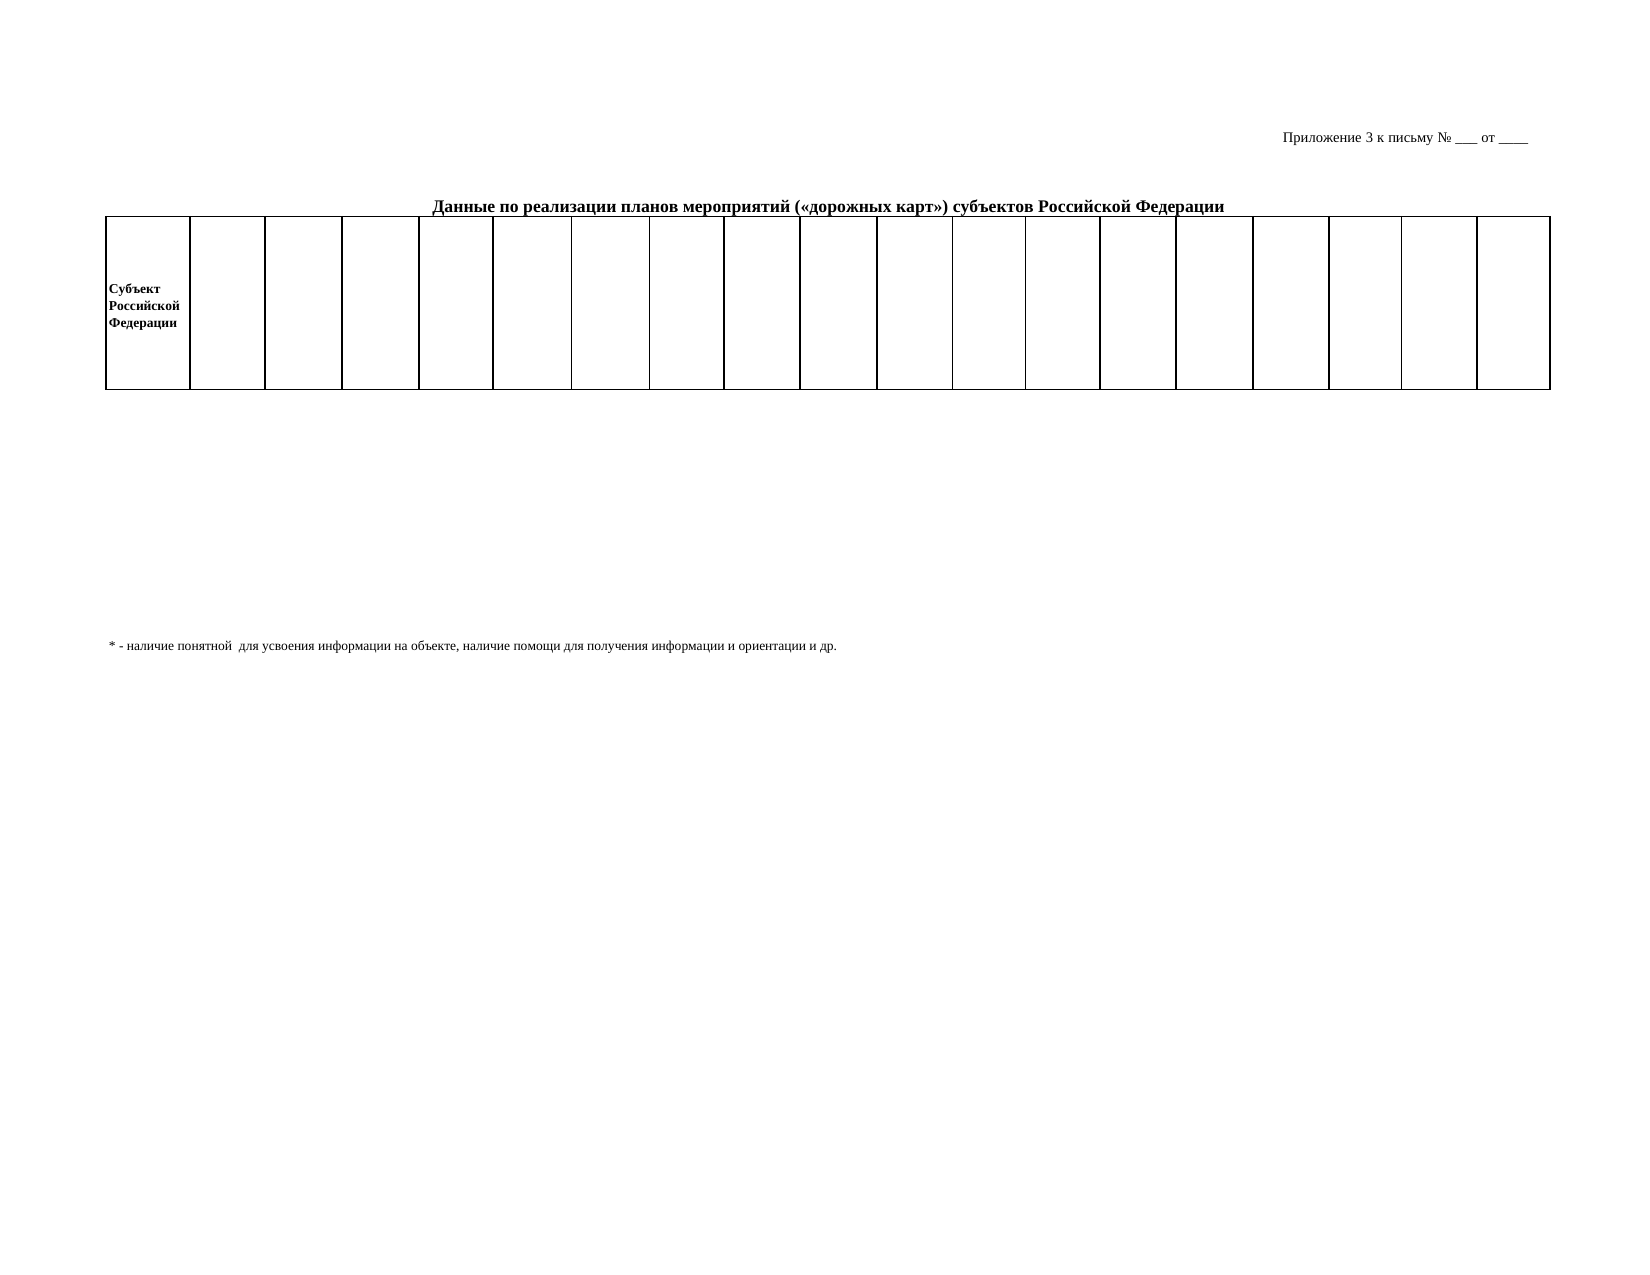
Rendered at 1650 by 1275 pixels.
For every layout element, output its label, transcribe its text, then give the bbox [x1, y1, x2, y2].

table_cell [494, 217, 571, 388]
table_cell [878, 217, 952, 388]
table_cell [1101, 217, 1175, 388]
table_cell [801, 217, 876, 388]
table_cell Субъект Российской Федерации [107, 217, 189, 388]
table_cell [1254, 217, 1328, 388]
table_cell [1402, 217, 1476, 388]
table_cell [266, 217, 341, 388]
table_cell [1478, 217, 1549, 388]
table_cell [1177, 217, 1252, 388]
table_cell [343, 217, 418, 388]
table_cell [725, 217, 799, 388]
table_cell [650, 217, 723, 388]
table_cell [420, 217, 492, 388]
table_cell [191, 217, 264, 388]
table_cell [953, 217, 1025, 388]
table_cell [1330, 217, 1401, 388]
table_cell [572, 217, 649, 388]
table_cell [1026, 217, 1099, 388]
